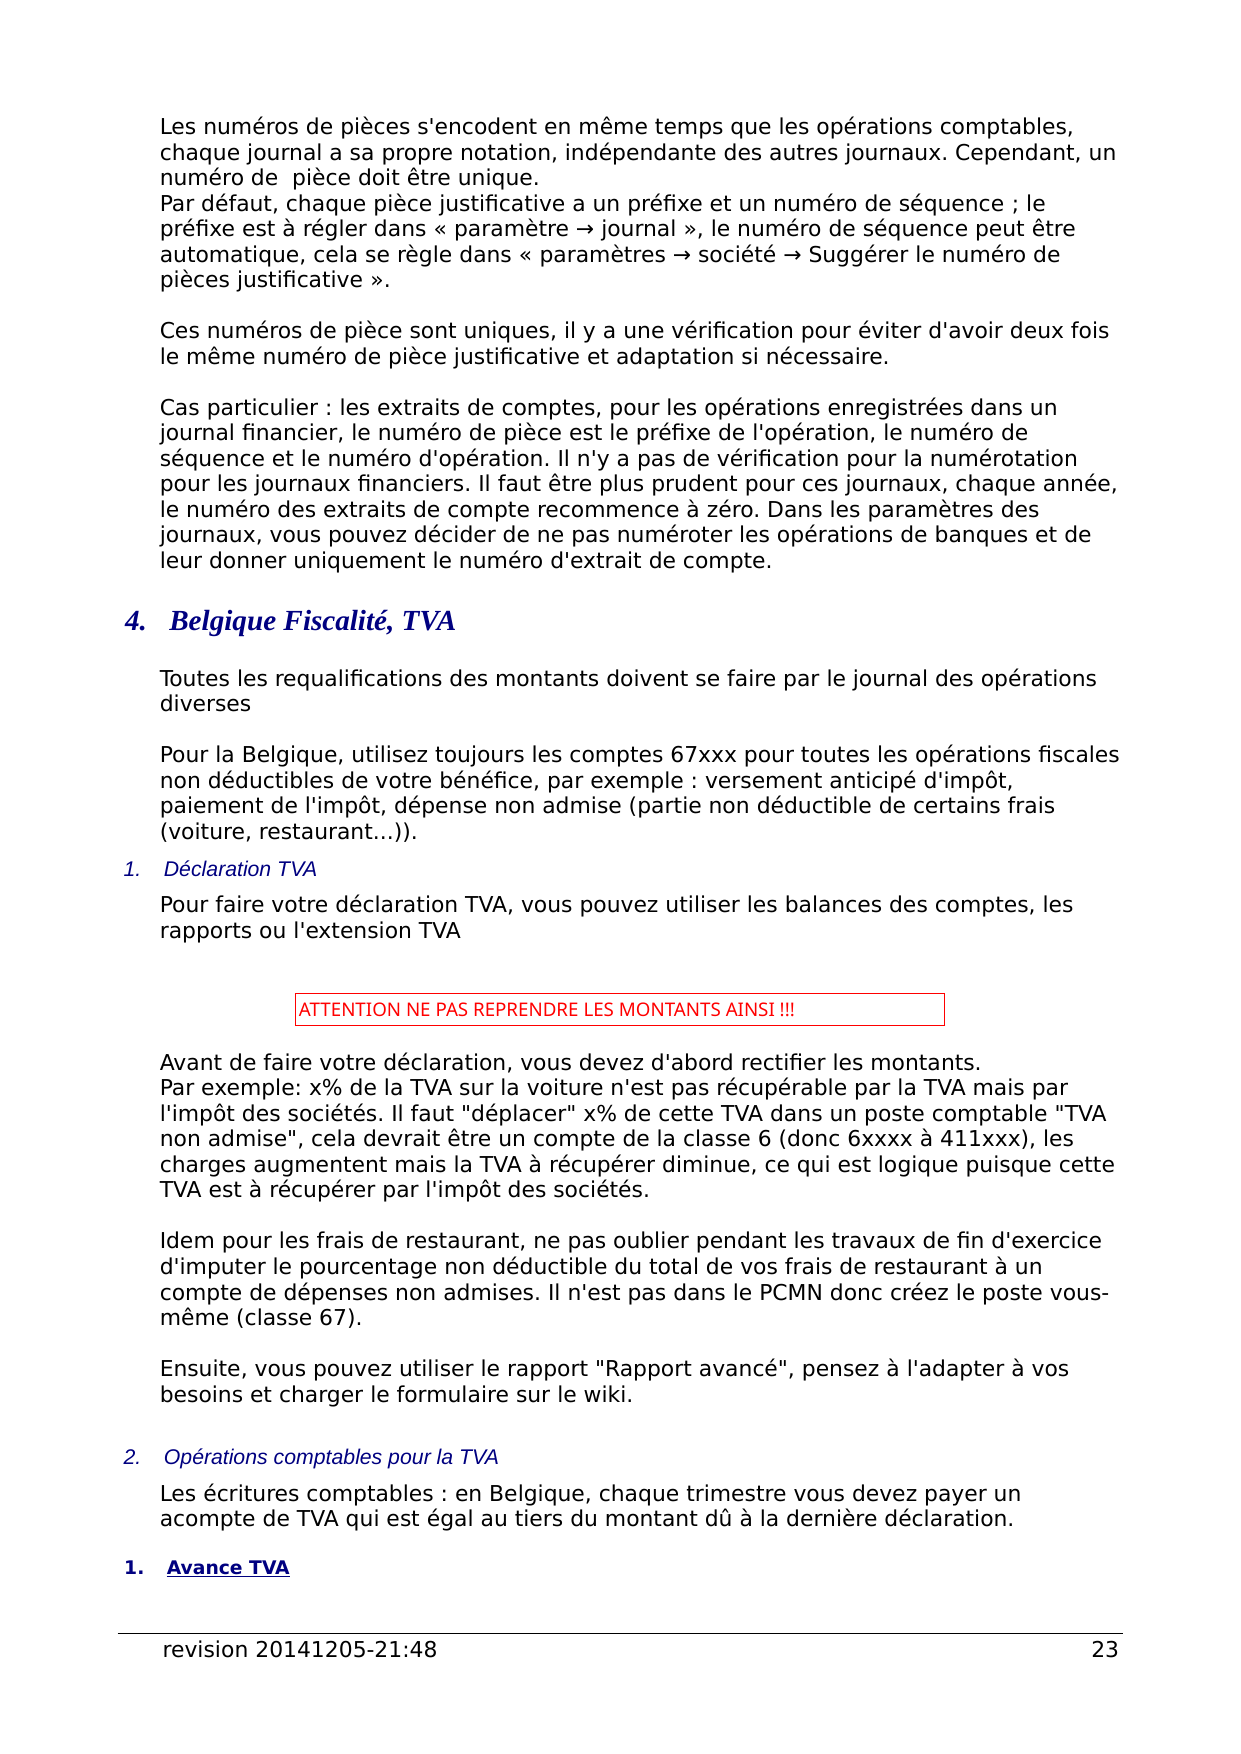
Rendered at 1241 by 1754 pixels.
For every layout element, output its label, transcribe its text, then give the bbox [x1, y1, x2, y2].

text ATTENTION NE PAS REPRENDRE LES MONTANTS AINSI !!! [296, 994, 944, 1025]
subtitle Belgique Fiscalité, TVA [117, 603, 1123, 636]
text Les écritures comptables : en Belgique, chaque trimestre vous devez payer un acompte de TVA qui est égal au tiers du montant dû à la dernière déclaration. [159, 1481, 1123, 1532]
text Pour la Belgique, utilisez toujours les comptes 67xxx pour toutes les opérations fiscales non déductibles de votre bénéfice, par exemple : versement anticipé d'impôt, paiement de l'impôt, dépense non admise (partie non déductible de certains frais (voiture, restaurant...)). [159, 742, 1123, 844]
text Ensuite, vous pouvez utiliser le rapport "Rapport avancé", pensez à l'adapter à vos besoins et charger le formulaire sur le wiki. [159, 1356, 1123, 1407]
text Pour faire votre déclaration TVA, vous pouvez utiliser les balances des comptes, les rapports ou l'extension TVA [159, 893, 1123, 944]
subtitle Opérations comptables pour la TVA [117, 1444, 1123, 1469]
text Par défaut, chaque pièce justificative a un préfixe et un numéro de séquence ; le préfixe est à régler dans « paramètre → journal », le numéro de séquence peut être automatique, cela se règle dans « paramètres → société → Suggérer le numéro de pièces justificative ». [159, 191, 1123, 293]
text Par exemple: x% de la TVA sur la voiture n'est pas récupérable par la TVA mais par l'impôt des sociétés. Il faut "déplacer" x% de cette TVA dans un poste comptable "TVA non admise", cela devrait être un compte de la classe 6 (donc 6xxxx à 411xxx), les charges augmentent mais la TVA à récupérer diminue, ce qui est logique puisque cette TVA est à récupérer par l'impôt des sociétés. [159, 1075, 1123, 1203]
text Toutes les requalifications des montants doivent se faire par le journal des opérations diverses [159, 666, 1123, 717]
text Les numéros de pièces s'encodent en même temps que les opérations comptables, chaque journal a sa propre notation, indépendante des autres journaux. Cependant, un numéro de pièce doit être unique. [159, 114, 1123, 191]
text Idem pour les frais de restaurant, ne pas oublier pendant les travaux de fin d'exercice d'imputer le pourcentage non déductible du total de vos frais de restaurant à un compte de dépenses non admises. Il n'est pas dans le PCMN donc créez le poste vous-même (classe 67). [159, 1228, 1123, 1331]
text Avant de faire votre déclaration, vous devez d'abord rectifier les montants. [159, 1050, 1123, 1075]
subtitle Avance TVA [117, 1557, 1123, 1579]
text Ces numéros de pièce sont uniques, il y a une vérification pour éviter d'avoir deux fois le même numéro de pièce justificative et adaptation si nécessaire. [159, 318, 1123, 369]
text Cas particulier : les extraits de comptes, pour les opérations enregistrées dans un journal financier, le numéro de pièce est le préfixe de l'opération, le numéro de séquence et le numéro d'opération. Il n'y a pas de vérification pour la numérotation pour les journaux financiers. Il faut être plus prudent pour ces journaux, chaque année, le numéro des extraits de compte recommence à zéro. Dans les paramètres des journaux, vous pouvez décider de ne pas numéroter les opérations de banques et de leur donner uniquement le numéro d'extrait de compte. [159, 395, 1123, 573]
subtitle Déclaration TVA [117, 856, 1123, 881]
